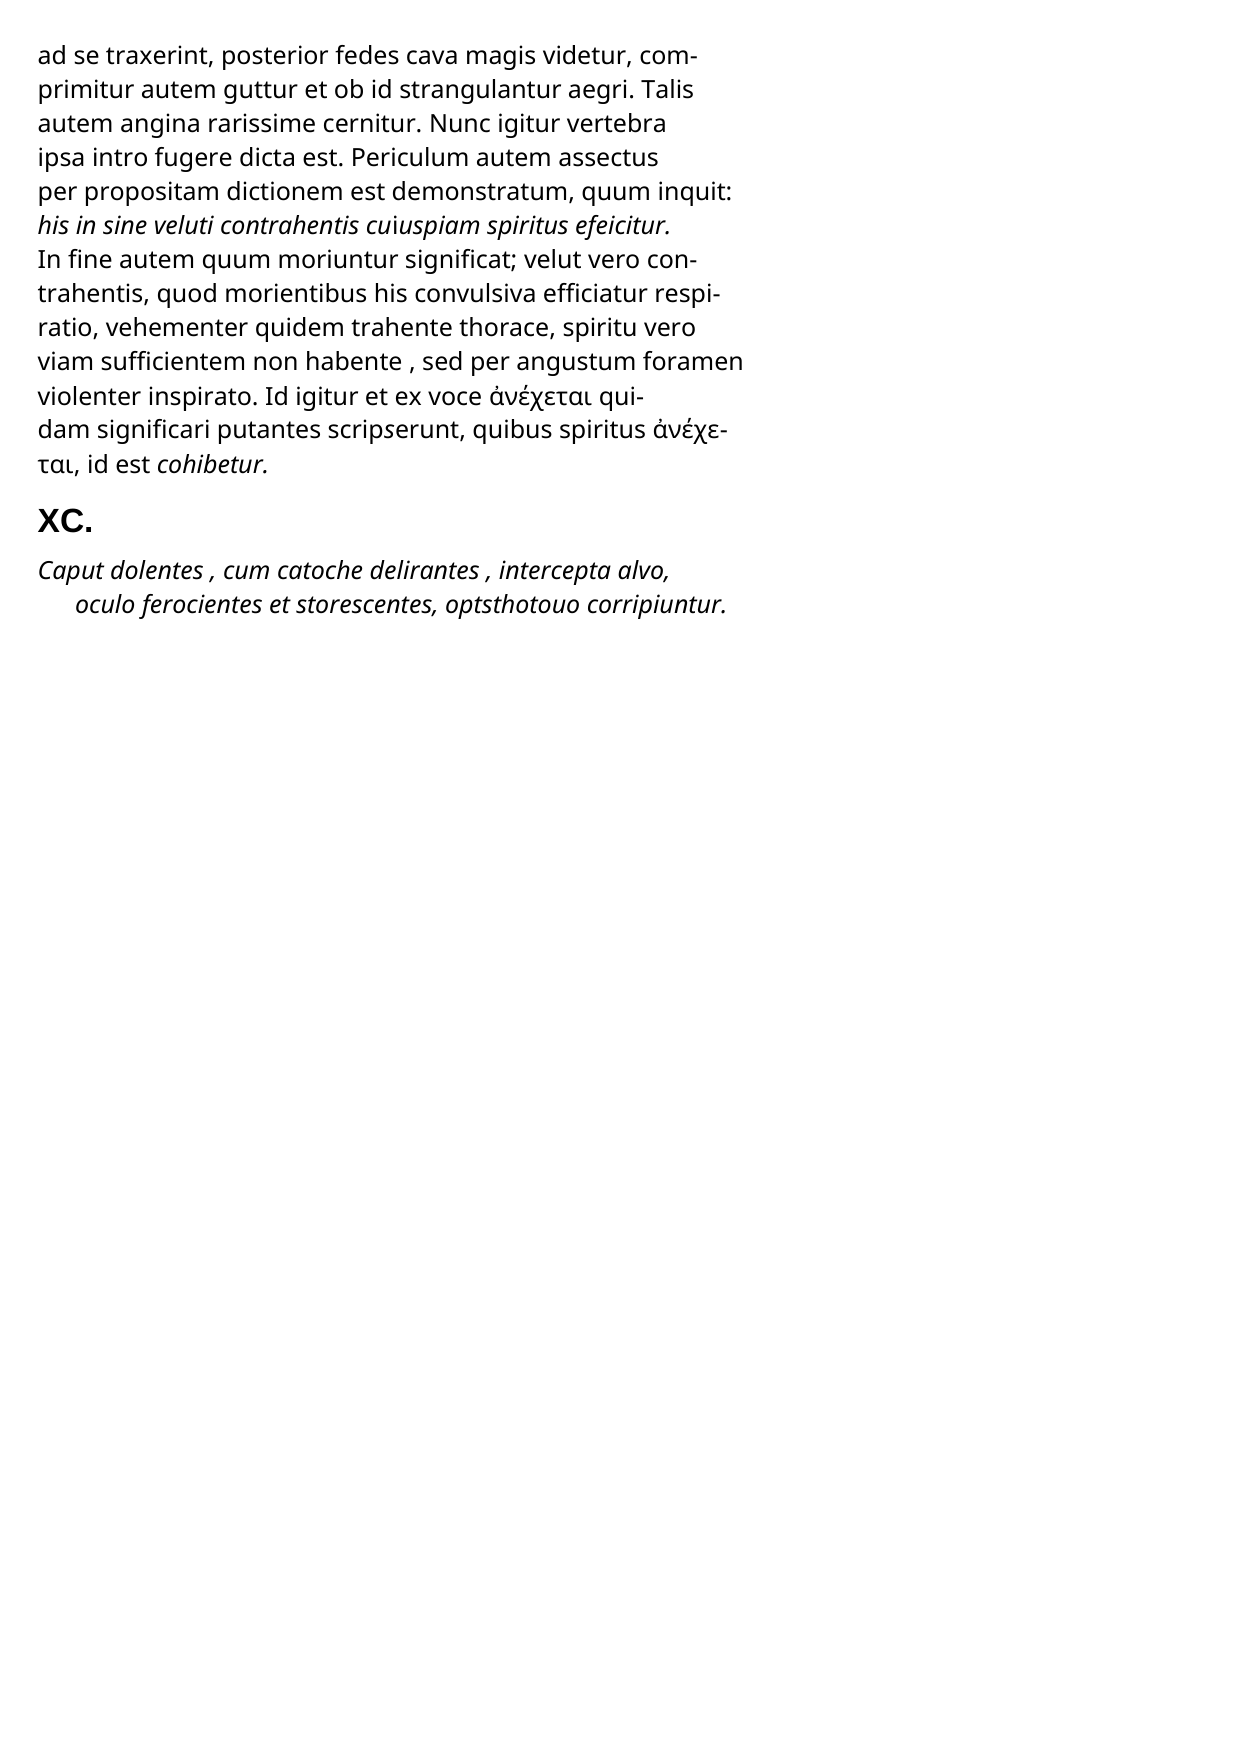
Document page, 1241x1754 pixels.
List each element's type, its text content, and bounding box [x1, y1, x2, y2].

text Caput dolentes , cum catoche delirantes , intercepta alvo, oculo ferocientes et storescentes, optsthotouo corripiuntur. [37, 552, 1203, 620]
subtitle XC. [37, 501, 1203, 540]
text ad se traxerint, posterior fedes cava magis videtur, com- primitur autem guttur et ob id strangulantur aegri. Talis autem angina rarissime cernitur. Nunc igitur vertebra ipsa intro fugere dicta est. Periculum autem assectus per propositam dictionem est demonstratum, quum inquit: his in sine veluti contrahentis cuiuspiam spiritus efeicitur. In fine autem quum moriuntur significat; velut vero con- trahentis, quod morientibus his convulsiva efficiatur respi- ratio, vehementer quidem trahente thorace, spiritu vero viam sufficientem non habente , sed per angustum foramen violenter inspirato. Id igitur et ex voce ἀνέχεται qui- dam significari putantes scripserunt, quibus spiritus ἀνέχε- ται, id est cohibetur. [37, 37, 1203, 480]
